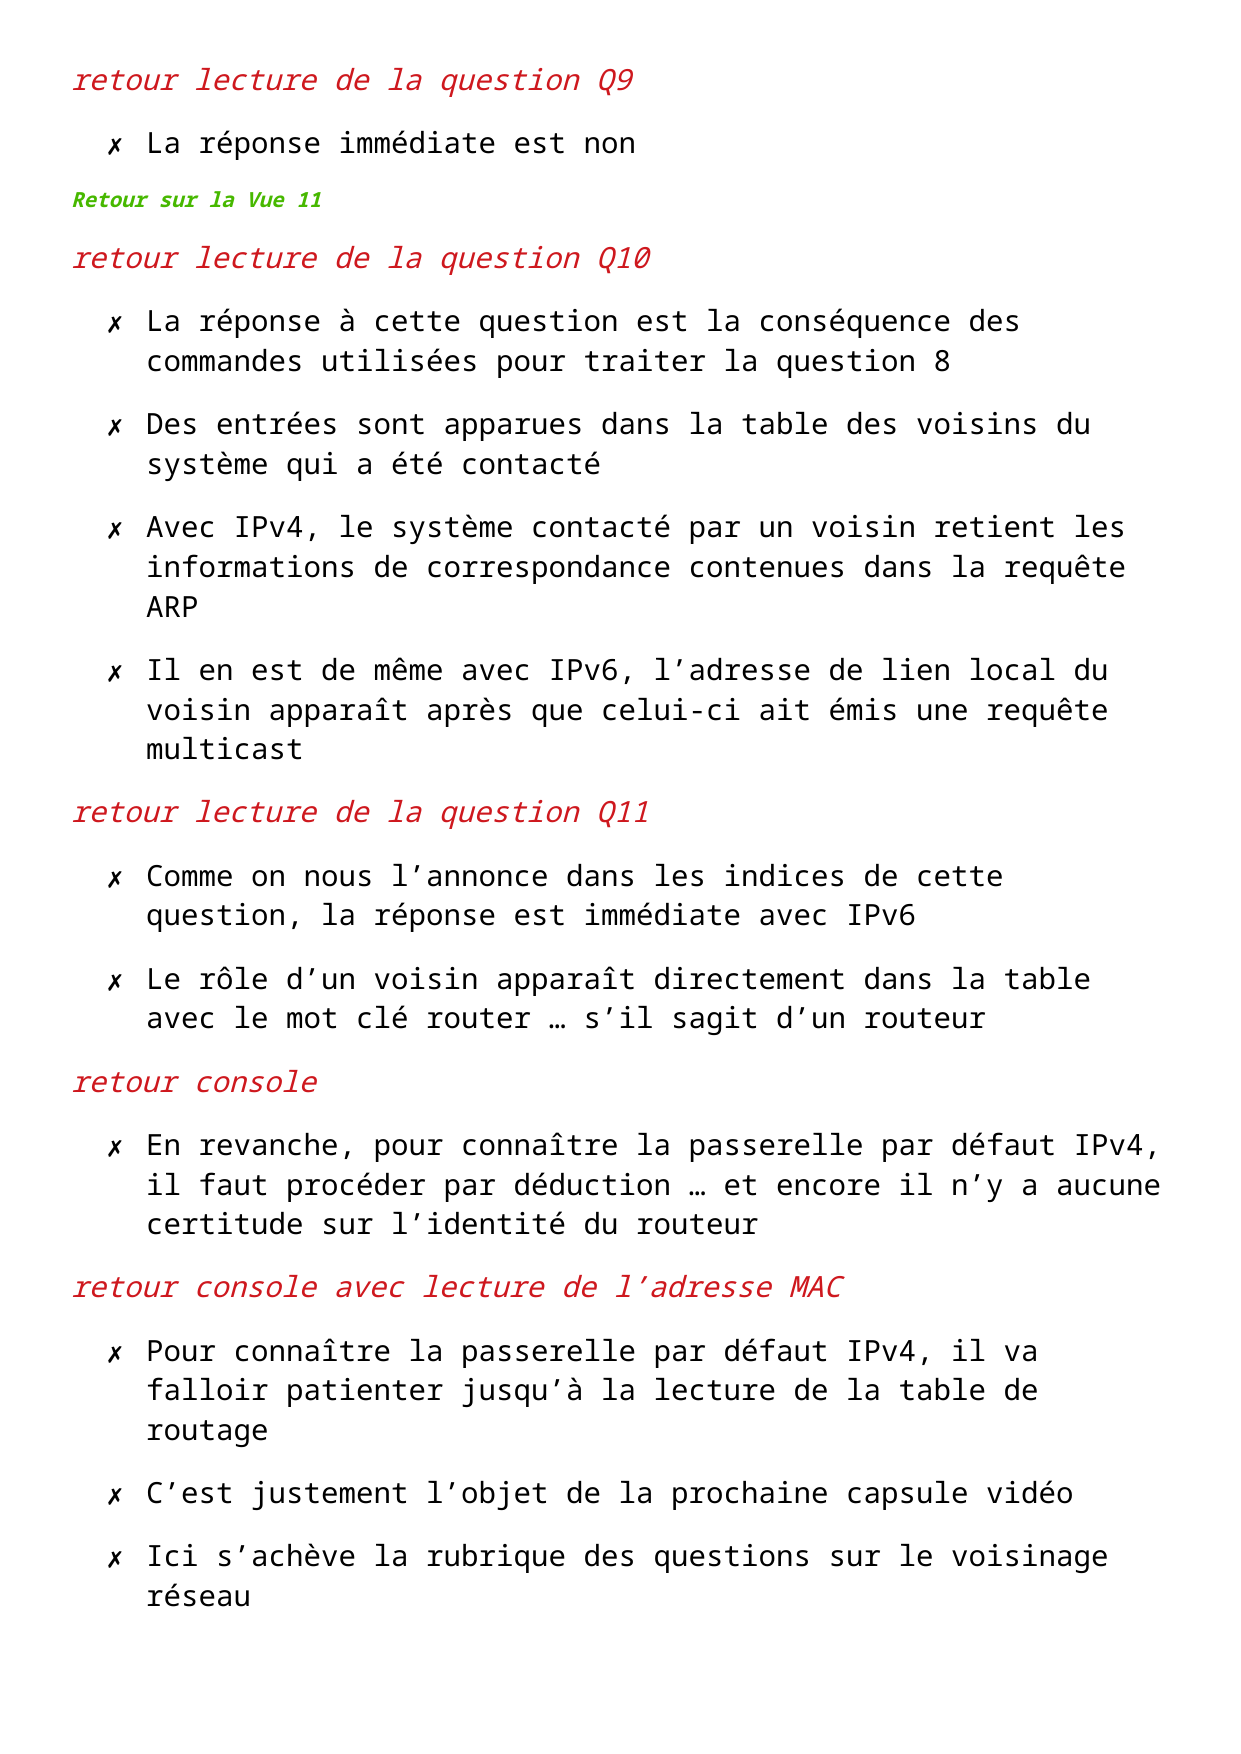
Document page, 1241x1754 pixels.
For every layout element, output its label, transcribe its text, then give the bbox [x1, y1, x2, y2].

text retour lecture de la question Q9 [71, 59, 1169, 99]
text retour console avec lecture de l’adresse MAC [71, 1267, 1169, 1306]
list En revanche, pour connaître la passerelle par défaut IPv4, il faut procéder par déduction … et encore il n’y a aucune certitude sur l’identité du routeur [108, 1124, 1169, 1243]
list Ici s’achève la rubrique des questions sur le voisinage réseau [108, 1536, 1169, 1615]
list Avec IPv4, le système contacté par un voisin retient les informations de correspondance contenues dans la requête ARP [108, 507, 1169, 626]
list Le rôle d’un voisin apparaît directement dans la table avec le mot clé router … s’il sagit d’un routeur [108, 958, 1169, 1037]
text retour lecture de la question Q10 [71, 237, 1169, 277]
list Pour connaître la passerelle par défaut IPv4, il va falloir patienter jusqu’à la lecture de la table de routage [108, 1330, 1169, 1449]
list Il en est de même avec IPv6, l’adresse de lien local du voisin apparaît après que celui-ci ait émis une requête multicast [108, 649, 1169, 768]
list La réponse immédiate est non [108, 122, 1169, 162]
list C’est justement l’objet de la prochaine capsule vidéo [108, 1472, 1169, 1512]
list La réponse à cette question est la conséquence des commandes utilisées pour traiter la question 8 [108, 301, 1169, 380]
list Des entrées sont apparues dans la table des voisins du système qui a été contacté [108, 404, 1169, 483]
text retour lecture de la question Q11 [71, 792, 1169, 831]
text retour console [71, 1061, 1169, 1101]
text Retour sur la Vue 11 [71, 186, 1169, 214]
list Comme on nous l’annonce dans les indices de cette question, la réponse est immédiate avec IPv6 [108, 855, 1169, 934]
